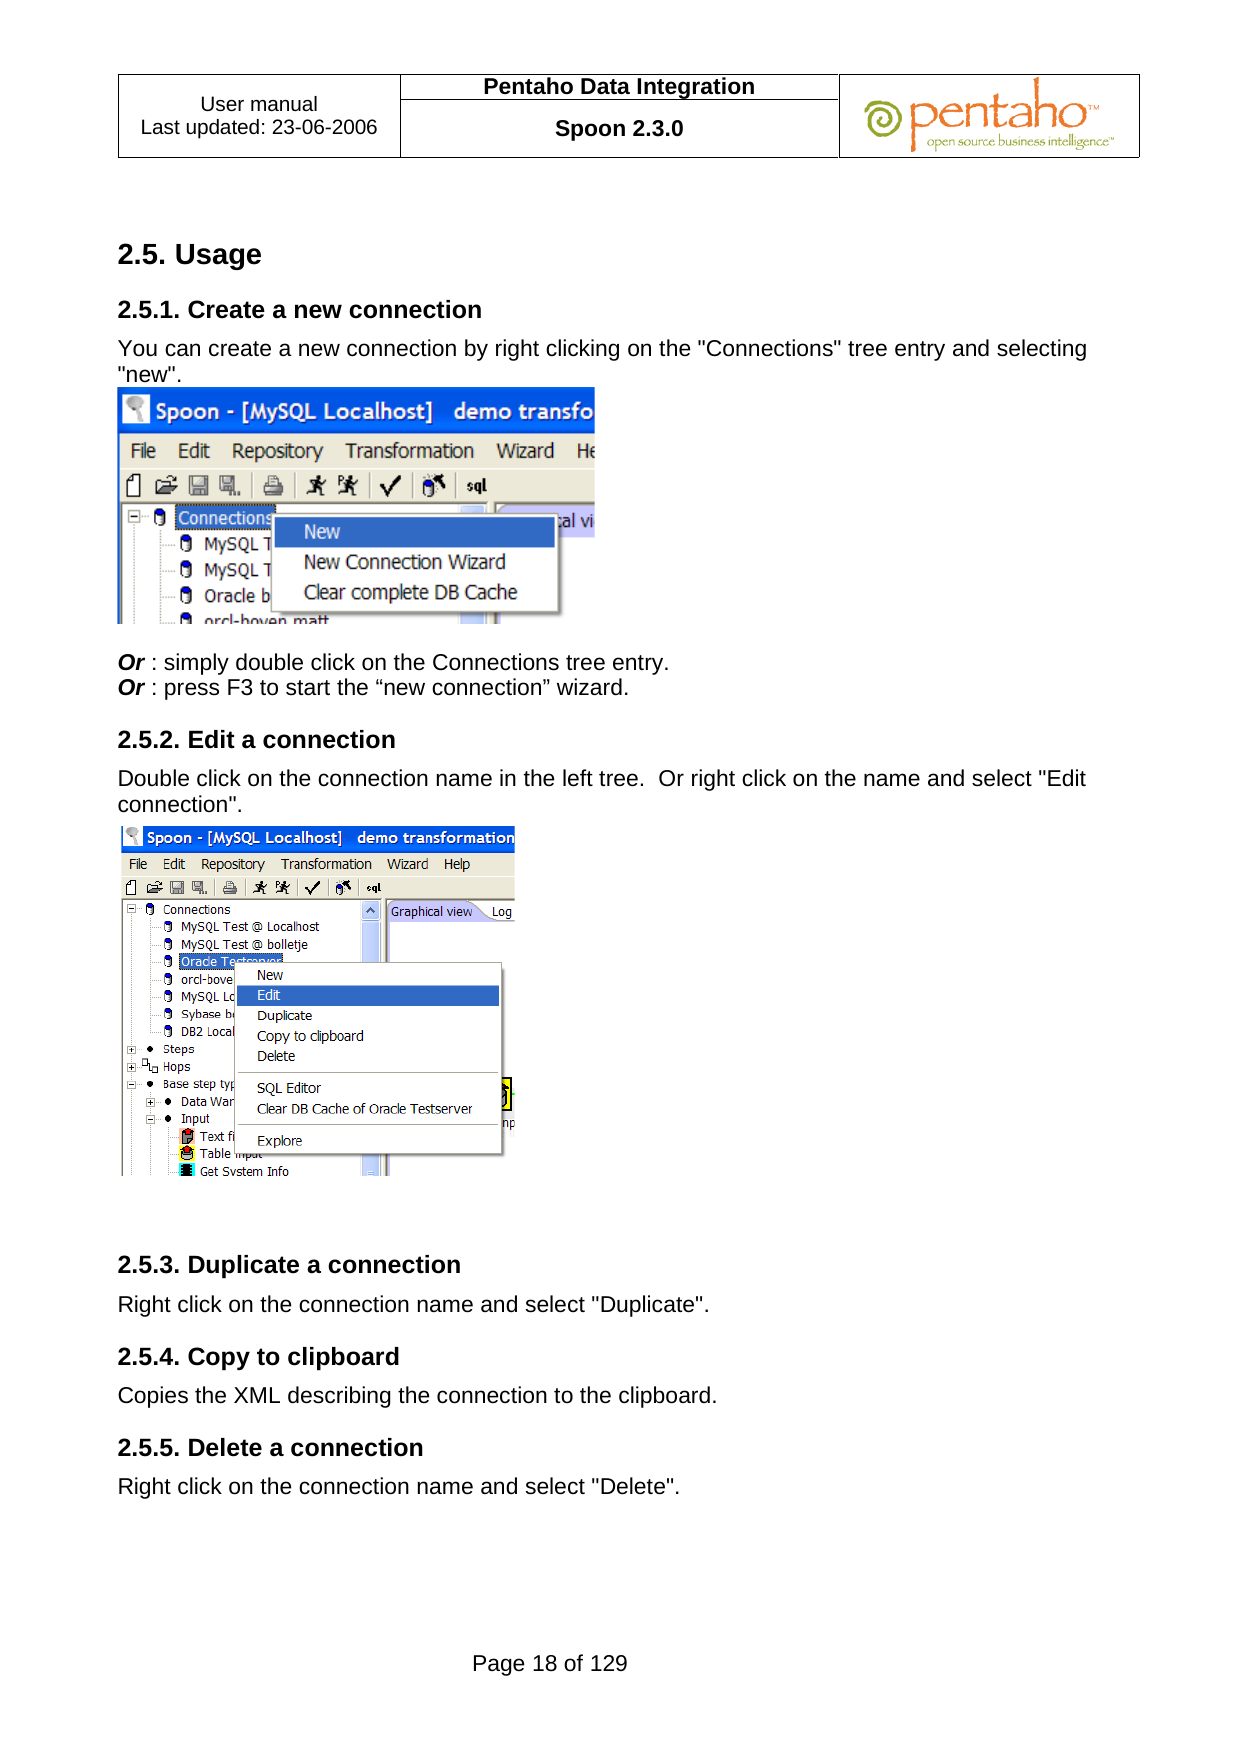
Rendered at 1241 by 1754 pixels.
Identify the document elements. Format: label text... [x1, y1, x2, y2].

text Copies the XML describing the connection to the clipboard. [117, 1383, 1137, 1408]
text Right click on the connection name and select "Delete". [117, 1474, 1137, 1499]
text Or : simply double click on the Connections tree entry. [117, 649, 1137, 675]
text Right click on the connection name and select "Duplicate". [117, 1292, 1137, 1317]
subtitle Edit a connection [117, 726, 1137, 754]
subtitle Copy to clipboard [117, 1342, 1137, 1370]
text Or : press F3 to start the “new connection” wizard. [117, 675, 1137, 701]
subtitle Delete a connection [117, 1433, 1137, 1461]
text You can create a new connection by right clicking on the "Connections" tree entry and selecting "new". [117, 336, 1137, 387]
subtitle Create a new connection [117, 295, 1137, 323]
text Double click on the connection name in the left tree. Or right click on the name and select "Edit connection". [117, 766, 1137, 817]
subtitle Usage [117, 238, 1137, 270]
subtitle Duplicate a connection [117, 1251, 1137, 1279]
